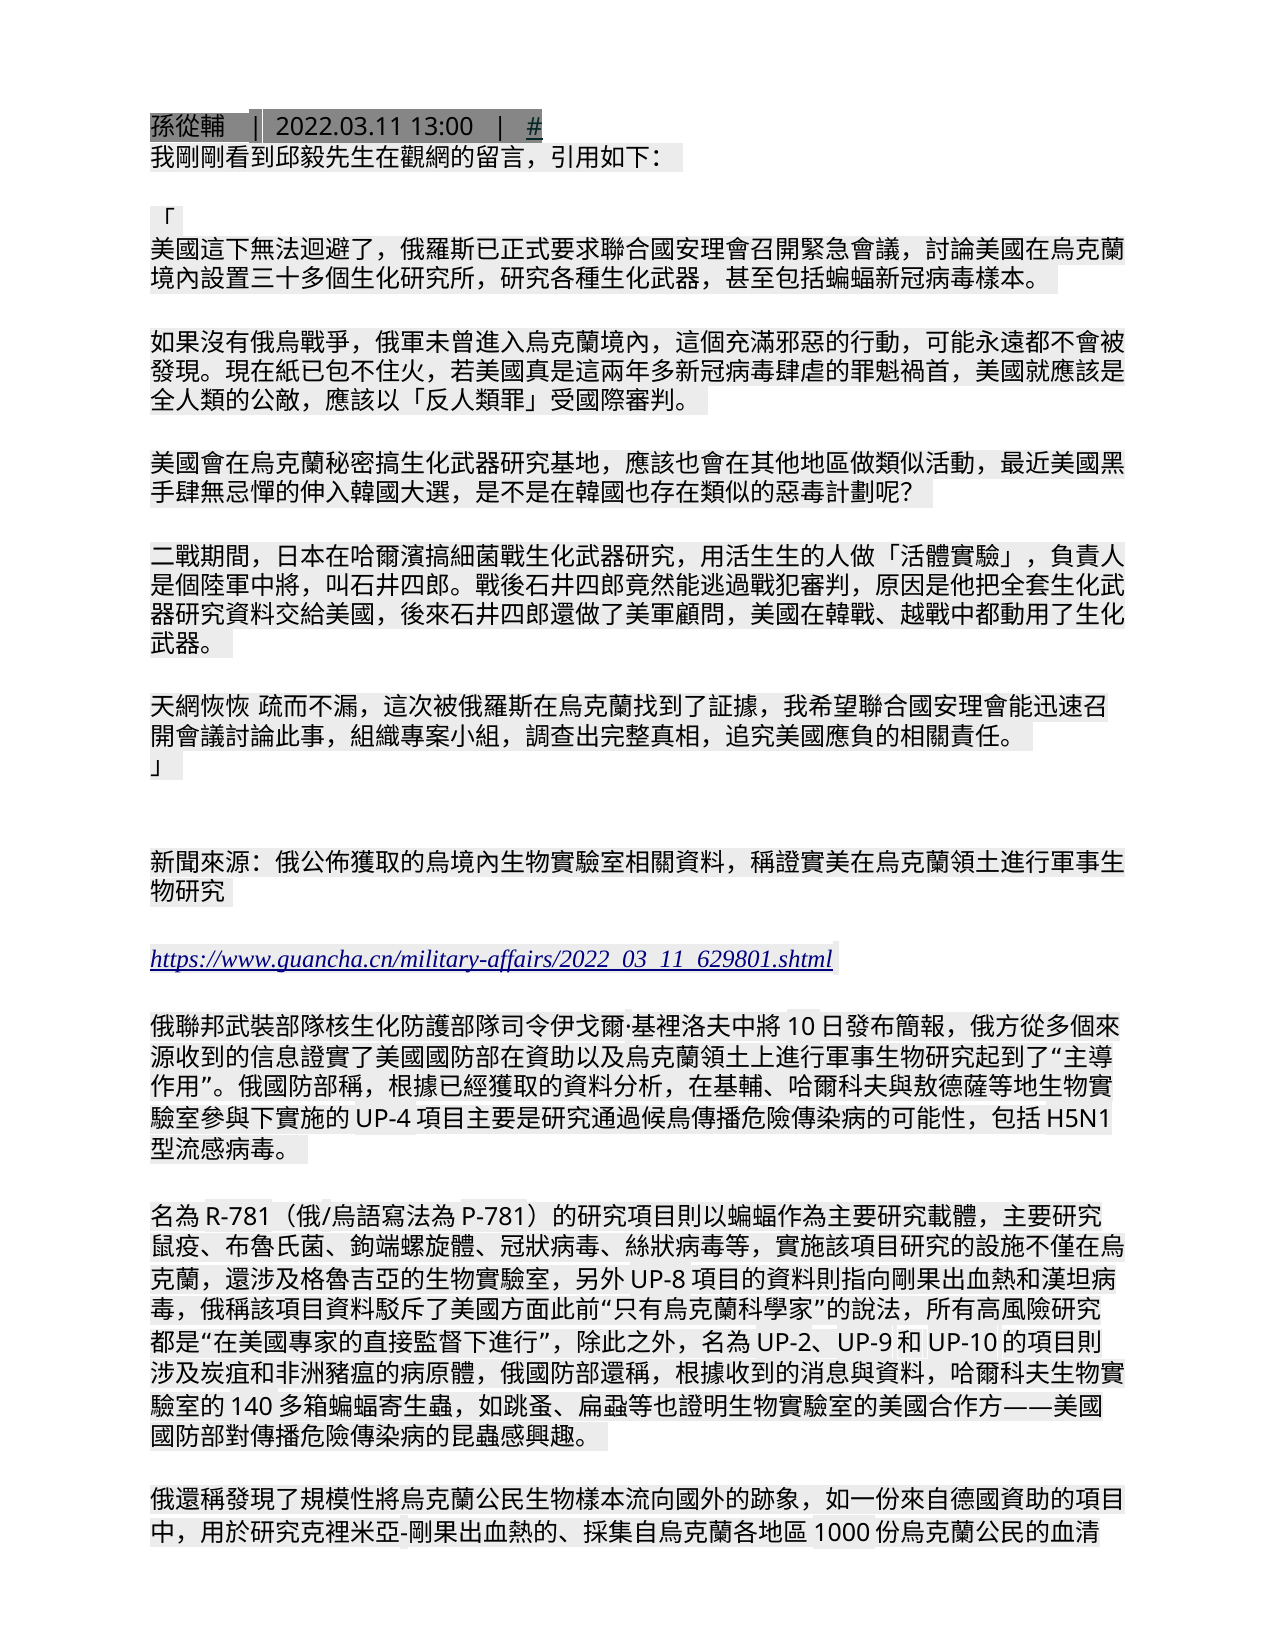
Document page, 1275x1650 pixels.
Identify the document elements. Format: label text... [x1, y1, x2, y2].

text 孫從輔 | 2022.03.11 13:00 | # [150, 109, 1125, 143]
text 我剛剛看到邱毅先生在觀網的留言，引用如下： 「 美國這下無法迴避了，俄羅斯已正式要求聯合國安理會召開緊急會議，討論美國在烏克蘭境內設置三十多個生化研究所，研究各種生化武器，甚至包括蝙蝠新冠病毒樣本。 如果沒有俄烏戰爭，俄軍未曾進入烏克蘭境內，這個充滿邪惡的行動，可能永遠都不會被發現。現在紙已包不住火，若美國真是這兩年多新冠病毒肆虐的罪魁禍首，美國就應該是全人類的公敵，應該以「反人類罪」受國際審判。 美國會在烏克蘭秘密搞生化武器研究基地，應該也會在其他地區做類似活動，最近美國黑手肆無忌憚的伸入韓國大選，是不是在韓國也存在類似的惡毒計劃呢？ 二戰期間，日本在哈爾濱搞細菌戰生化武器研究，用活生生的人做「活體實驗」，負責人是個陸軍中將，叫石井四郎。戰後石井四郎竟然能逃過戰犯審判，原因是他把全套生化武器研究資料交給美國，後來石井四郎還做了美軍顧問，美國在韓戰、越戰中都動用了生化武器。 天網恢恢 疏而不漏，這次被俄羅斯在烏克蘭找到了証據，我希望聯合國安理會能迅速召開會議討論此事，組織專案小組，調查出完整真相，追究美國應負的相關責任。 」 新聞來源：俄公佈獲取的烏境內生物實驗室相關資料，稱證實美在烏克蘭領土進行軍事生物研究 https://www.guancha.cn/military-affairs/2022_03_11_629801.shtml 俄聯邦武裝部隊核生化防護部隊司令伊戈爾·基裡洛夫中將10日發布簡報，俄方從多個來源收到的信息證實了美國國防部在資助以及烏克蘭領土上進行軍事生物研究起到了“主導作用”。俄國防部稱，根據已經獲取的資料分析，在基輔、哈爾科夫與敖德薩等地生物實驗室參與下實施的UP-4項目主要是研究通過候鳥傳播危險傳染病的可能性，包括H5N1型流感病毒。 名為R-781（俄/烏語寫法為Р-781）的研究項目則以蝙蝠作為主要研究載體，主要研究鼠疫、布魯氏菌、鉤端螺旋體、冠狀病毒、絲狀病毒等，實施該項目研究的設施不僅在烏克蘭，還涉及格魯吉亞的生物實驗室，另外UP-8項目的資料則指向剛果出血熱和漢坦病毒，俄稱該項目資料駁斥了美國方面此前“只有烏克蘭科學家”的說法，所有高風險研究都是“在美國專家的直接監督下進行”，除此之外，名為UP-2、UP-9和UP-10的項目則涉及炭疽和非洲豬瘟的病原體，俄國防部還稱，根據收到的消息與資料，哈爾科夫生物實驗室的140多箱蝙蝠寄生蟲，如跳蚤、扁蝨等也證明生物實驗室的美國合作方——美國國防部對傳播危險傳染病的昆蟲感興趣。 俄還稱發現了規模性將烏克蘭公民生物樣本流向國外的跡象，如一份來自德國資助的項目中，用於研究克裡米亞-剛果出血熱的、採集自烏克蘭各地區1000份烏克蘭公民的血清 [150, 143, 1125, 1549]
